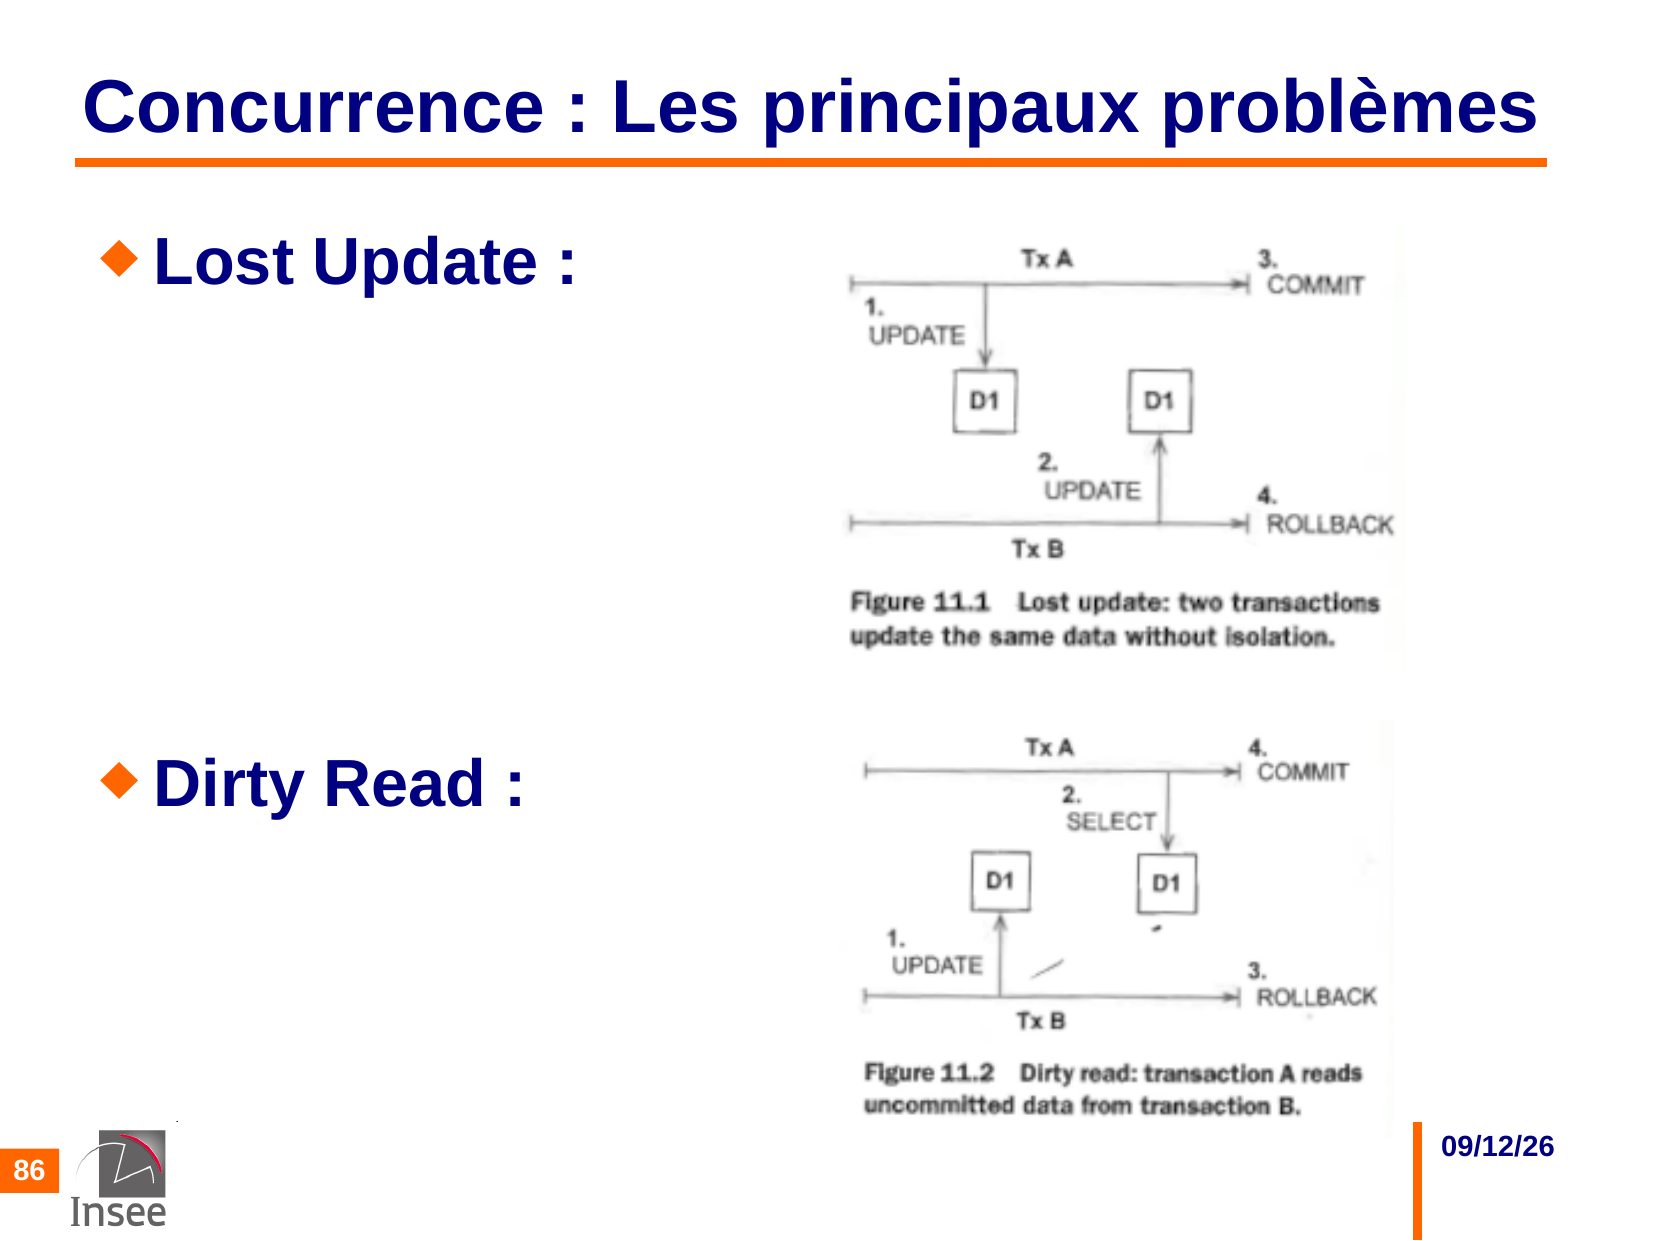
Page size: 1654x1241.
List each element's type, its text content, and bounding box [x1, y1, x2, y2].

list Lost Update : Dirty Read : [82, 224, 1571, 1063]
title Concurrence : Les principaux problèmes [82, 49, 1619, 163]
picture [826, 223, 1406, 676]
picture [838, 720, 1394, 1138]
picture [62, 1121, 178, 1241]
